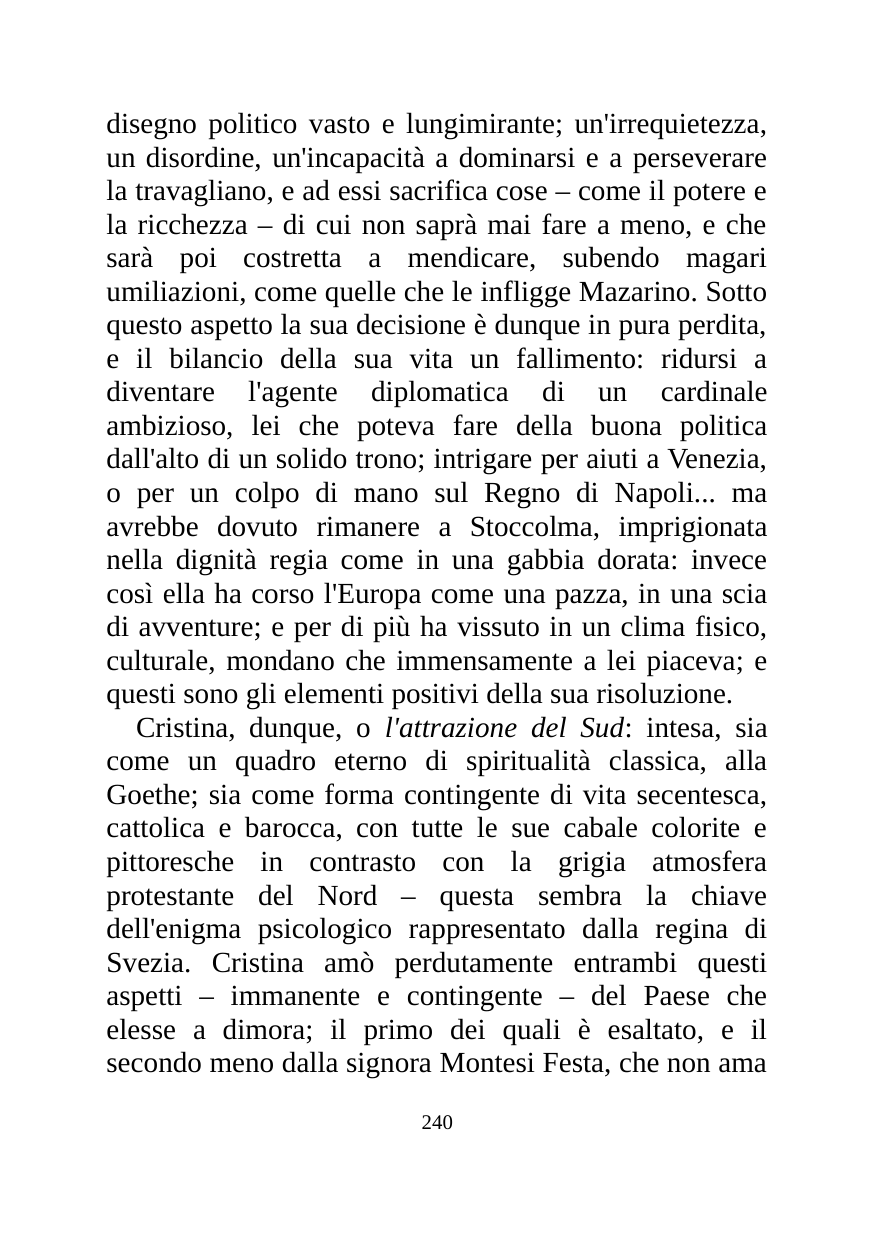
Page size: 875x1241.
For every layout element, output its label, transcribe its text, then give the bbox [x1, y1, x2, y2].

text Cristina, dunque, o l'attrazione del Sud: intesa, sia come un quadro eterno di spiritualità classica, alla Goethe; sia come forma contingente di vita secentesca, cattolica e barocca, con tutte le sue cabale colorite e pittoresche in contrasto con la grigia atmosfera protestante del Nord – questa sembra la chiave dell'enigma psicologico rappresentato dalla regina di Svezia. Cristina amò perdutamente entrambi questi aspetti – immanente e contingente – del Paese che elesse a dimora; il primo dei quali è esaltato, e il secondo meno dalla signora Montesi Festa, che non ama [106, 710, 768, 1079]
text disegno politico vasto e lungimirante; un'irrequietezza, un disordine, un'incapacità a dominarsi e a perseverare la travagliano, e ad essi sacrifica cose – come il potere e la ricchezza – di cui non saprà mai fare a meno, e che sarà poi costretta a mendicare, subendo magari umiliazioni, come quelle che le infligge Mazarino. Sotto questo aspetto la sua decisione è dunque in pura perdita, e il bilancio della sua vita un fallimento: ridursi a diventare l'agente diplomatica di un cardinale ambizioso, lei che poteva fare della buona politica dall'alto di un solido trono; intrigare per aiuti a Venezia, o per un colpo di mano sul Regno di Napoli... ma avrebbe dovuto rimanere a Stoccolma, imprigionata nella dignità regia come in una gabbia dorata: invece così ella ha corso l'Europa come una pazza, in una scia di avventure; e per di più ha vissuto in un clima fisico, culturale, mondano che immensamente a lei piaceva; e questi sono gli elementi positivi della sua risoluzione. [106, 106, 768, 710]
